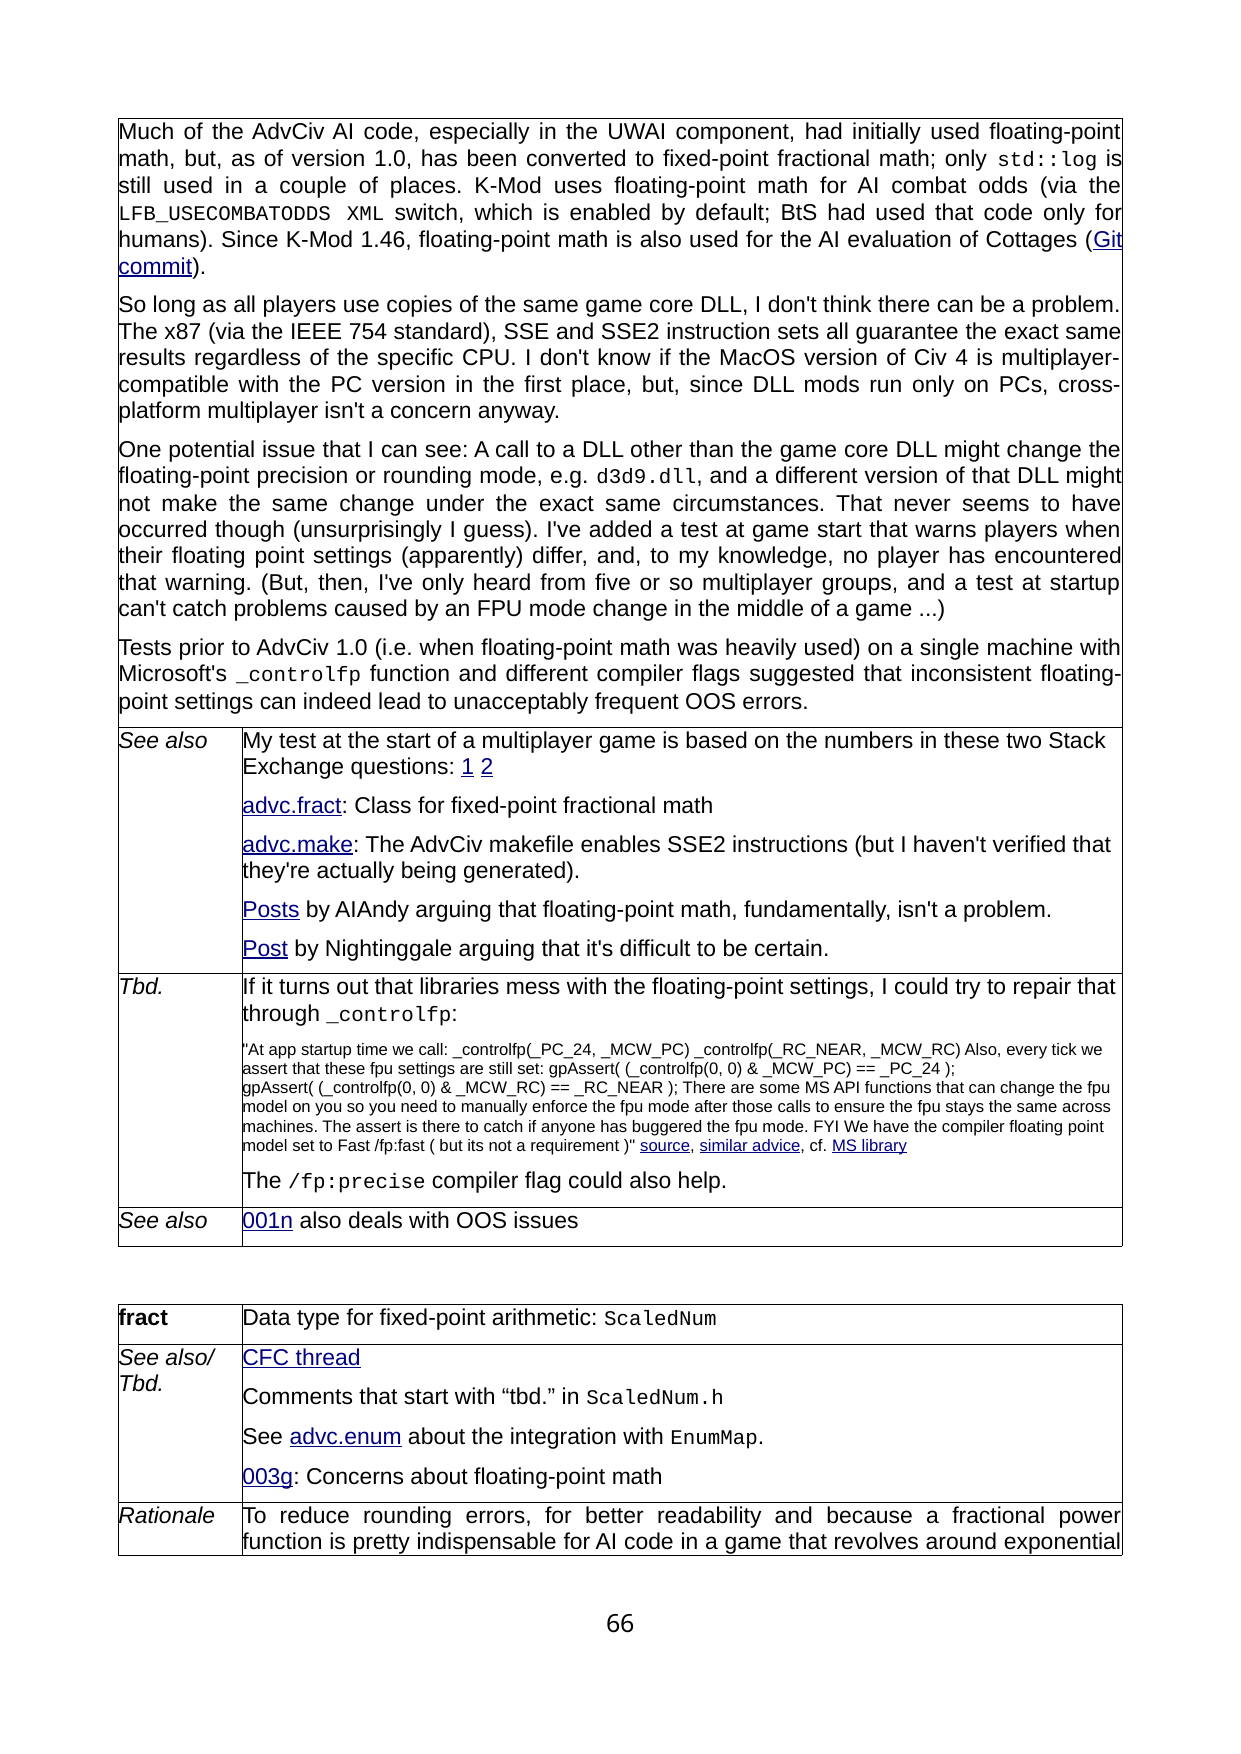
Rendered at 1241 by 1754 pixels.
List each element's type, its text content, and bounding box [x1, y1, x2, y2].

table_cell My test at the start of a multiplayer game is based on the numbers in these two Stack Exchange questions: 1 2 advc.fract: Class for fixed-point fractional math advc.make: The AdvCiv makefile enables SSE2 instructions (but I haven't verified that they're actually being generated). Posts by AIAndy arguing that floating-point math, fundamentally, isn't a problem. Post by Nightinggale arguing that it's difficult to be certain. [243, 728, 1122, 973]
table_cell To reduce rounding errors, for better readability and because a fractional power function is pretty indispensable for AI code in a game that revolves around exponential [243, 1503, 1122, 1554]
table_cell See also [119, 728, 242, 973]
table_cell CFC thread Comments that start with “tbd.” in ScaledNum.h See advc.enum about the integration with EnumMap. 003g: Concerns about floating-point math [243, 1345, 1122, 1502]
table_cell Rationale [119, 1503, 242, 1554]
table_cell Much of the AdvCiv AI code, especially in the UWAI component, had initially used floating-point math, but, as of version 1.0, has been converted to fixed-point fractional math; only std::log is still used in a couple of places. K-Mod uses floating-point math for AI combat odds (via the LFB_USECOMBATODDS XML switch, which is enabled by default; BtS had used that code only for humans). Since K-Mod 1.46, floating-point math is also used for the AI evaluation of Cottages (Git commit). So long as all players use copies of the same game core DLL, I don't think there can be a problem. The x87 (via the IEEE 754 standard), SSE and SSE2 instruction sets all guarantee the exact same results regardless of the specific CPU. I don't know if the MacOS version of Civ 4 is multiplayer-compatible with the PC version in the first place, but, since DLL mods run only on PCs, cross-platform multiplayer isn't a concern anyway. One potential issue that I can see: A call to a DLL other than the game core DLL might change the floating-point precision or rounding mode, e.g. d3d9.dll, and a different version of that DLL might not make the same change under the exact same circumstances. That never seems to have occurred though (unsurprisingly I guess). I've added a test at game start that warns players when their floating point settings (apparently) differ, and, to my knowledge, no player has encountered that warning. (But, then, I've only heard from five or so multiplayer groups, and a test at startup can't catch problems caused by an FPU mode change in the middle of a game ...) Tests prior to AdvCiv 1.0 (i.e. when floating-point math was heavily used) on a single machine with Microsoft's _controlfp function and different compiler flags suggested that inconsistent floating-point settings can indeed lead to unacceptably frequent OOS errors. [119, 119, 1122, 727]
table_header fract [119, 1305, 242, 1344]
table_cell 001n also deals with OOS issues [243, 1208, 1122, 1246]
table_cell See also [119, 1208, 242, 1246]
table_cell Tbd. [119, 974, 242, 1207]
table_header Data type for fixed-point arithmetic: ScaledNum [243, 1305, 1122, 1344]
table_cell If it turns out that libraries mess with the floating-point settings, I could try to repair that through _controlfp: "At app startup time we call: _controlfp(_PC_24, _MCW_PC) _controlfp(_RC_NEAR, _MCW_RC) Also, every tick we assert that these fpu settings are still set: gpAssert( (_controlfp(0, 0) & _MCW_PC) == _PC_24 ); gpAssert( (_controlfp(0, 0) & _MCW_RC) == _RC_NEAR ); There are some MS API functions that can change the fpu model on you so you need to manually enforce the fpu mode after those calls to ensure the fpu stays the same across machines. The assert is there to catch if anyone has buggered the fpu mode. FYI We have the compiler floating point model set to Fast /fp:fast ( but its not a requirement )" source, similar advice, cf. MS library The /fp:precise compiler flag could also help. [243, 974, 1122, 1207]
table_cell See also/ Tbd. [119, 1345, 242, 1502]
